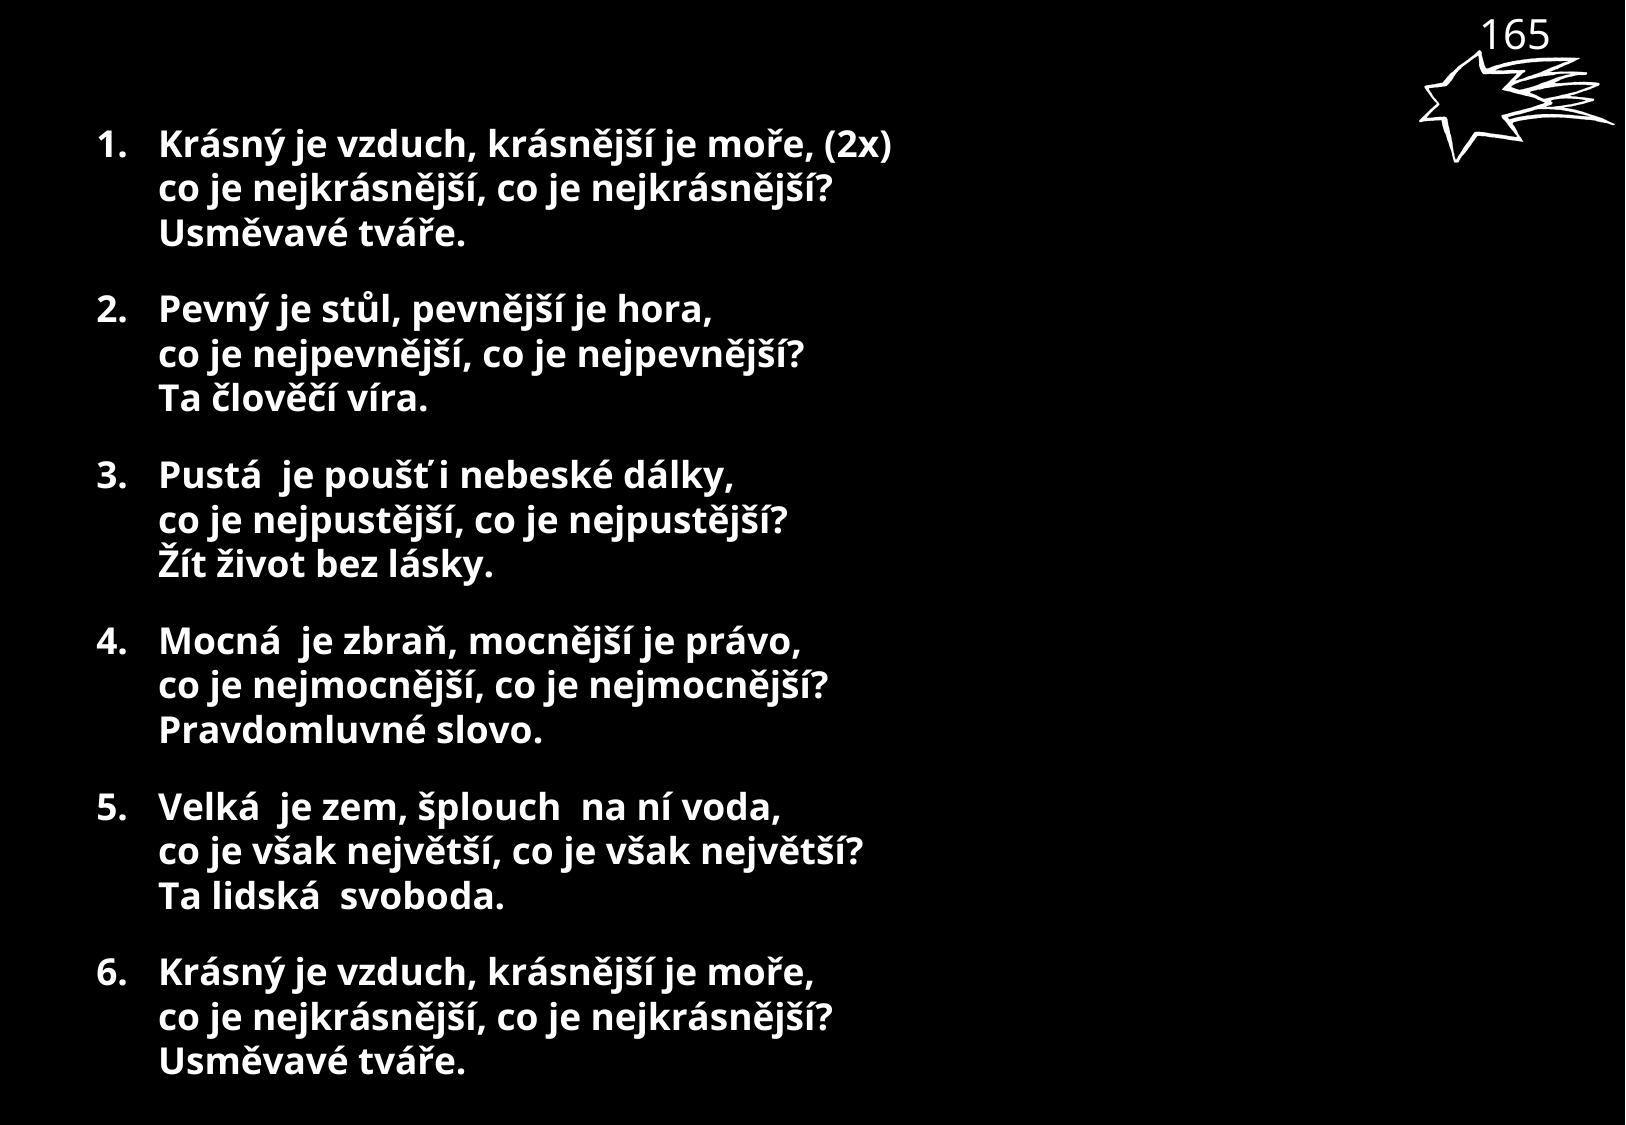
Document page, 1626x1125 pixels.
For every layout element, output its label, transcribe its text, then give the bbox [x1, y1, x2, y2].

list Krásný je vzduch, krásnější je moře, (2x) co je nejkrásnější, co je nejkrásnější? Usměvavé tváře. Pevný je stůl, pevnější je hora, co je nejpevnější, co je nejpevnější? Ta člověčí víra. Pustá je poušť i nebeské dálky, co je nejpustější, co je nejpustější? Žít život bez lásky. Mocná je zbraň, mocnější je právo, co je nejmocnější, co je nejmocnější? Pravdomluvné slovo. Velká je zem, šplouch na ní voda, co je však největší, co je však největší? Ta lidská svoboda. Krásný je vzduch, krásnější je moře, co je nejkrásnější, co je nejkrásnější? Usměvavé tváře. [81, 112, 1544, 1101]
text_box 165 [1405, 0, 1626, 66]
